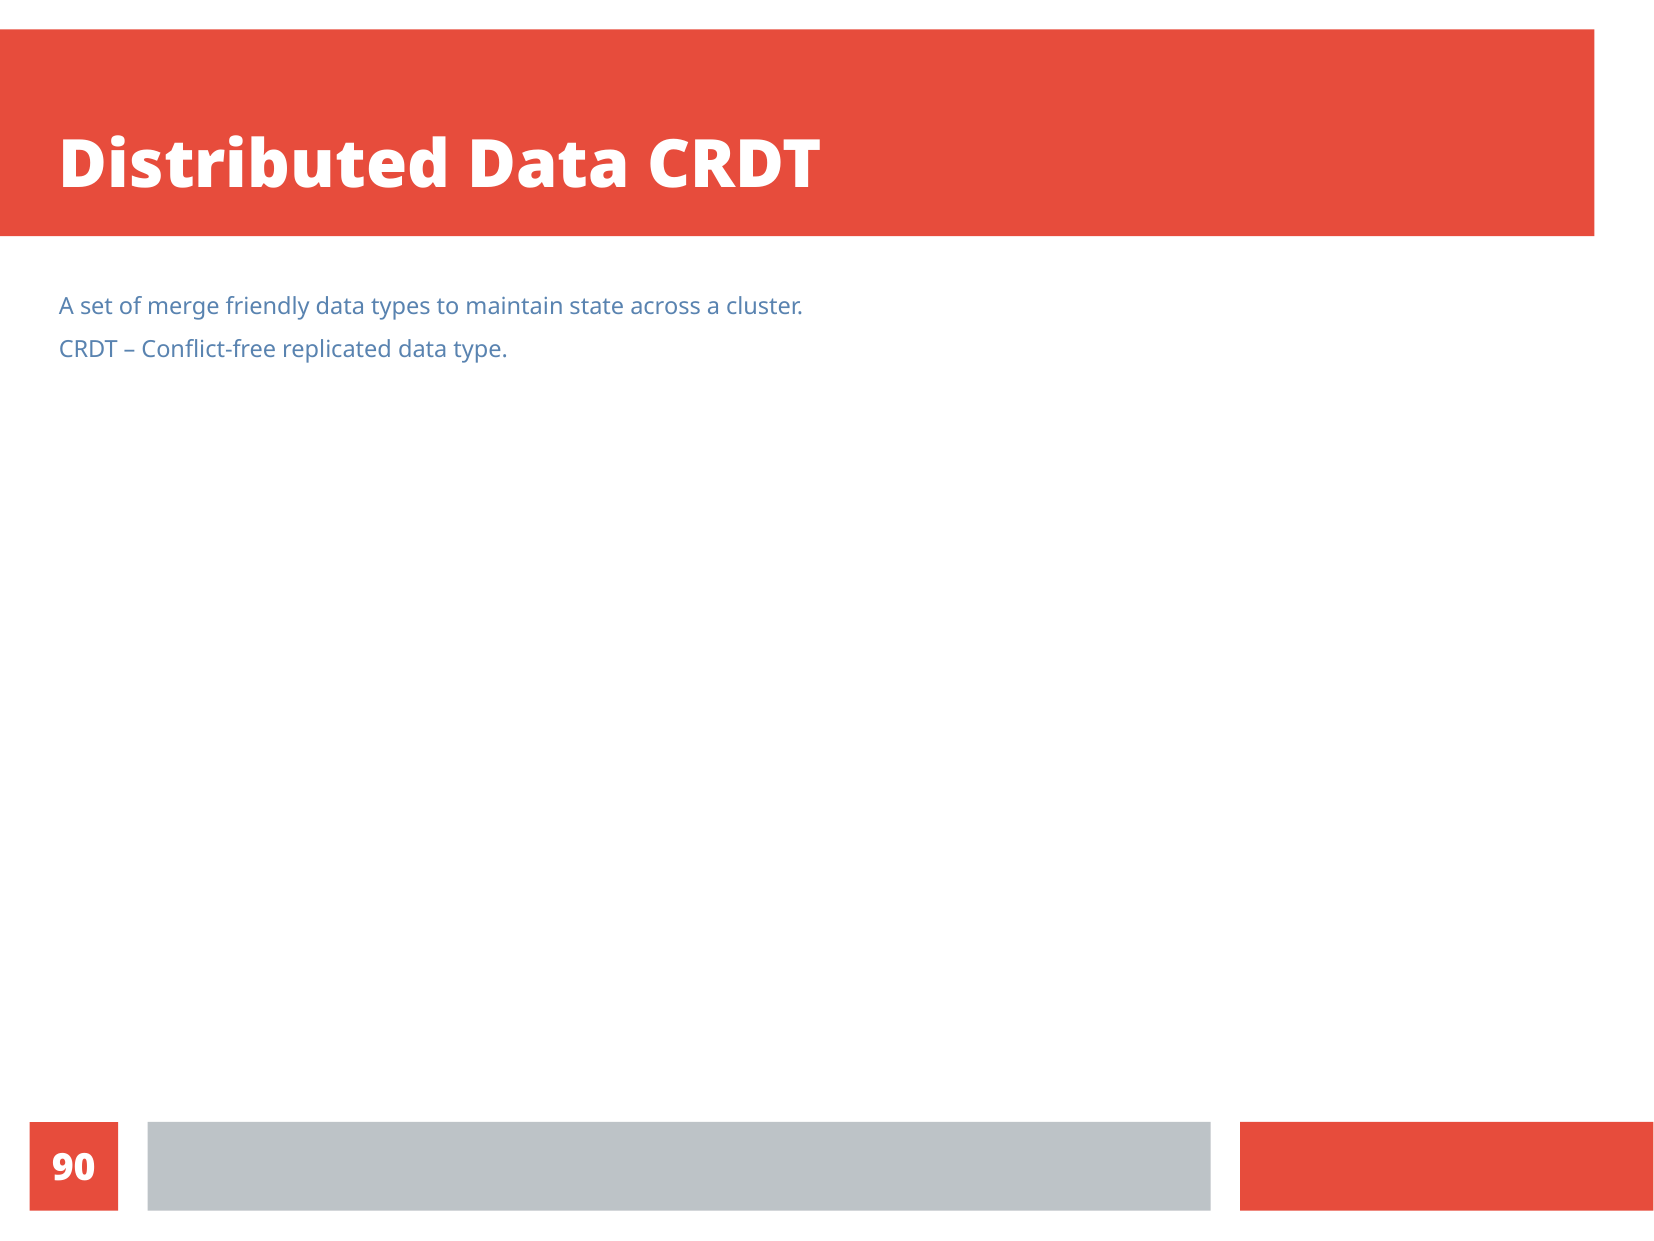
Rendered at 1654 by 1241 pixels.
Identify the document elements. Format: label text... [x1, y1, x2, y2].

list A set of merge friendly data types to maintain state across a cluster. CRDT – Conflict-free replicated data type. [59, 289, 1565, 367]
title Distributed Data CRDT [59, 59, 1595, 207]
